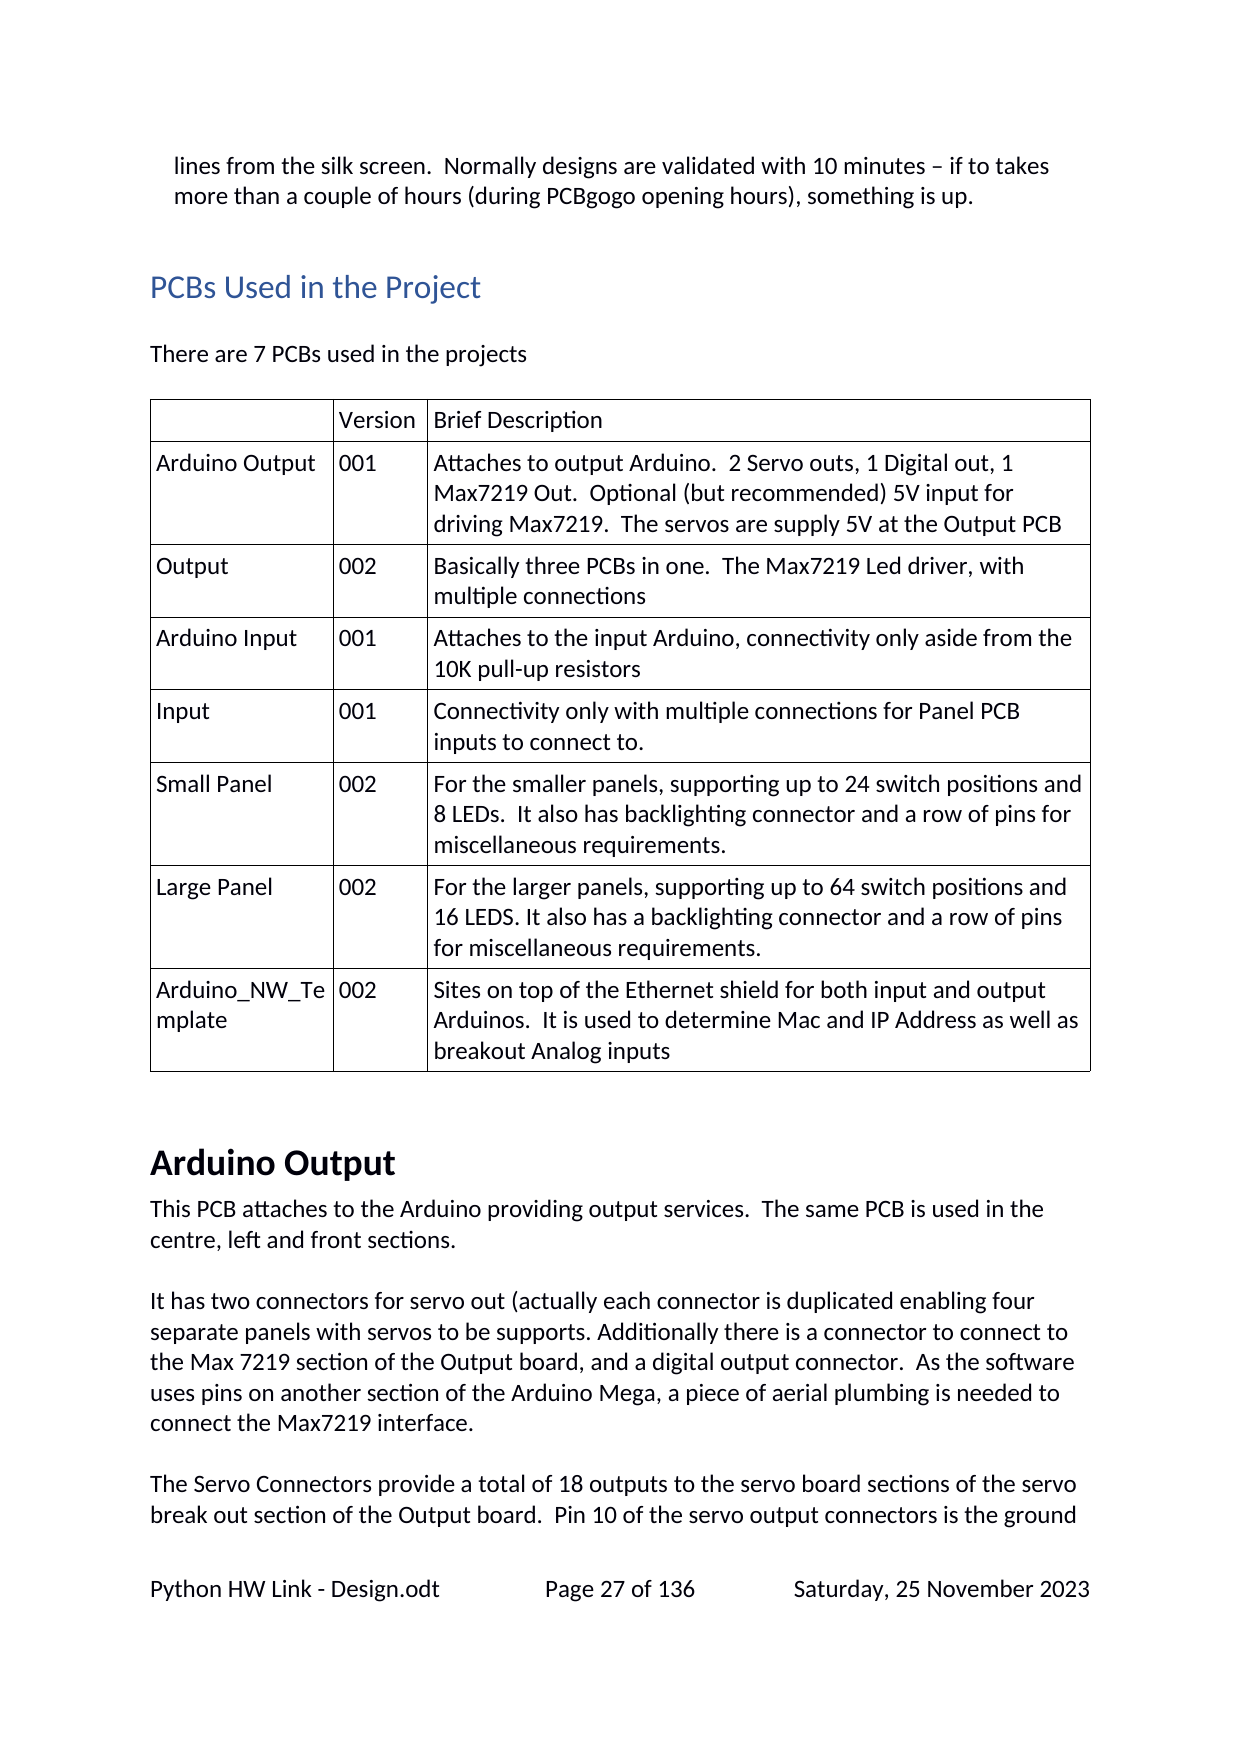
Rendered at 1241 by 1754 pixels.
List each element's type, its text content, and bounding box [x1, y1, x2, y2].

table_cell Arduino_NW_Template [151, 969, 333, 1071]
table_cell Sites on top of the Ethernet shield for both input and output Arduinos. It is used to determine Mac and IP Address as well as breakout Analog inputs [428, 969, 1090, 1071]
text It has two connectors for servo out (actually each connector is duplicated enabling four separate panels with servos to be supports. Additionally there is a connector to connect to the Max 7219 section of the Output board, and a digital output connector. As the software uses pins on another section of the Arduino Mega, a piece of aerial plumbing is needed to connect the Max7219 interface. [150, 1285, 1090, 1438]
table_cell Input [151, 690, 333, 762]
table_cell Connectivity only with multiple connections for Panel PCB inputs to connect to. [428, 690, 1090, 762]
text There are 7 PCBs used in the projects [150, 338, 1090, 368]
table_header Version [334, 400, 427, 441]
table_cell 002 [334, 866, 427, 968]
subtitle Arduino Output [150, 1139, 1090, 1185]
table_cell For the larger panels, supporting up to 64 switch positions and 16 LEDS. It also has a backlighting connector and a row of pins for miscellaneous requirements. [428, 866, 1090, 968]
table_header Brief Description [428, 400, 1090, 441]
table_cell 002 [334, 545, 427, 617]
table_cell 001 [334, 690, 427, 762]
table_cell Small Panel [151, 763, 333, 865]
table_cell 001 [334, 442, 427, 544]
table_cell Arduino Input [151, 618, 333, 689]
table_cell Attaches to output Arduino. 2 Servo outs, 1 Digital out, 1 Max7219 Out. Optional (but recommended) 5V input for driving Max7219. The servos are supply 5V at the Output PCB [428, 442, 1090, 544]
table_cell For the smaller panels, supporting up to 24 switch positions and 8 LEDs. It also has backlighting connector and a row of pins for miscellaneous requirements. [428, 763, 1090, 865]
table_cell 002 [334, 969, 427, 1071]
text This PCB attaches to the Arduino providing output services. The same PCB is used in the centre, left and front sections. [150, 1193, 1090, 1254]
table_cell Attaches to the input Arduino, connectivity only aside from the 10K pull-up resistors [428, 618, 1090, 689]
text The Servo Connectors provide a total of 18 outputs to the servo board sections of the servo break out section of the Output board. Pin 10 of the servo output connectors is the ground [150, 1468, 1090, 1529]
table_cell Basically three PCBs in one. The Max7219 Led driver, with multiple connections [428, 545, 1090, 617]
subtitle PCBs Used in the Project [150, 267, 1090, 307]
table_header [151, 400, 333, 441]
table_cell Output [151, 545, 333, 617]
table_cell 002 [334, 763, 427, 865]
table_cell 001 [334, 618, 427, 689]
table_cell Large Panel [151, 866, 333, 968]
list lines from the silk screen. Normally designs are validated with 10 minutes – if to takes more than a couple of hours (during PCBgogo opening hours), something is up. [150, 150, 1090, 211]
table_cell Arduino Output [151, 442, 333, 544]
